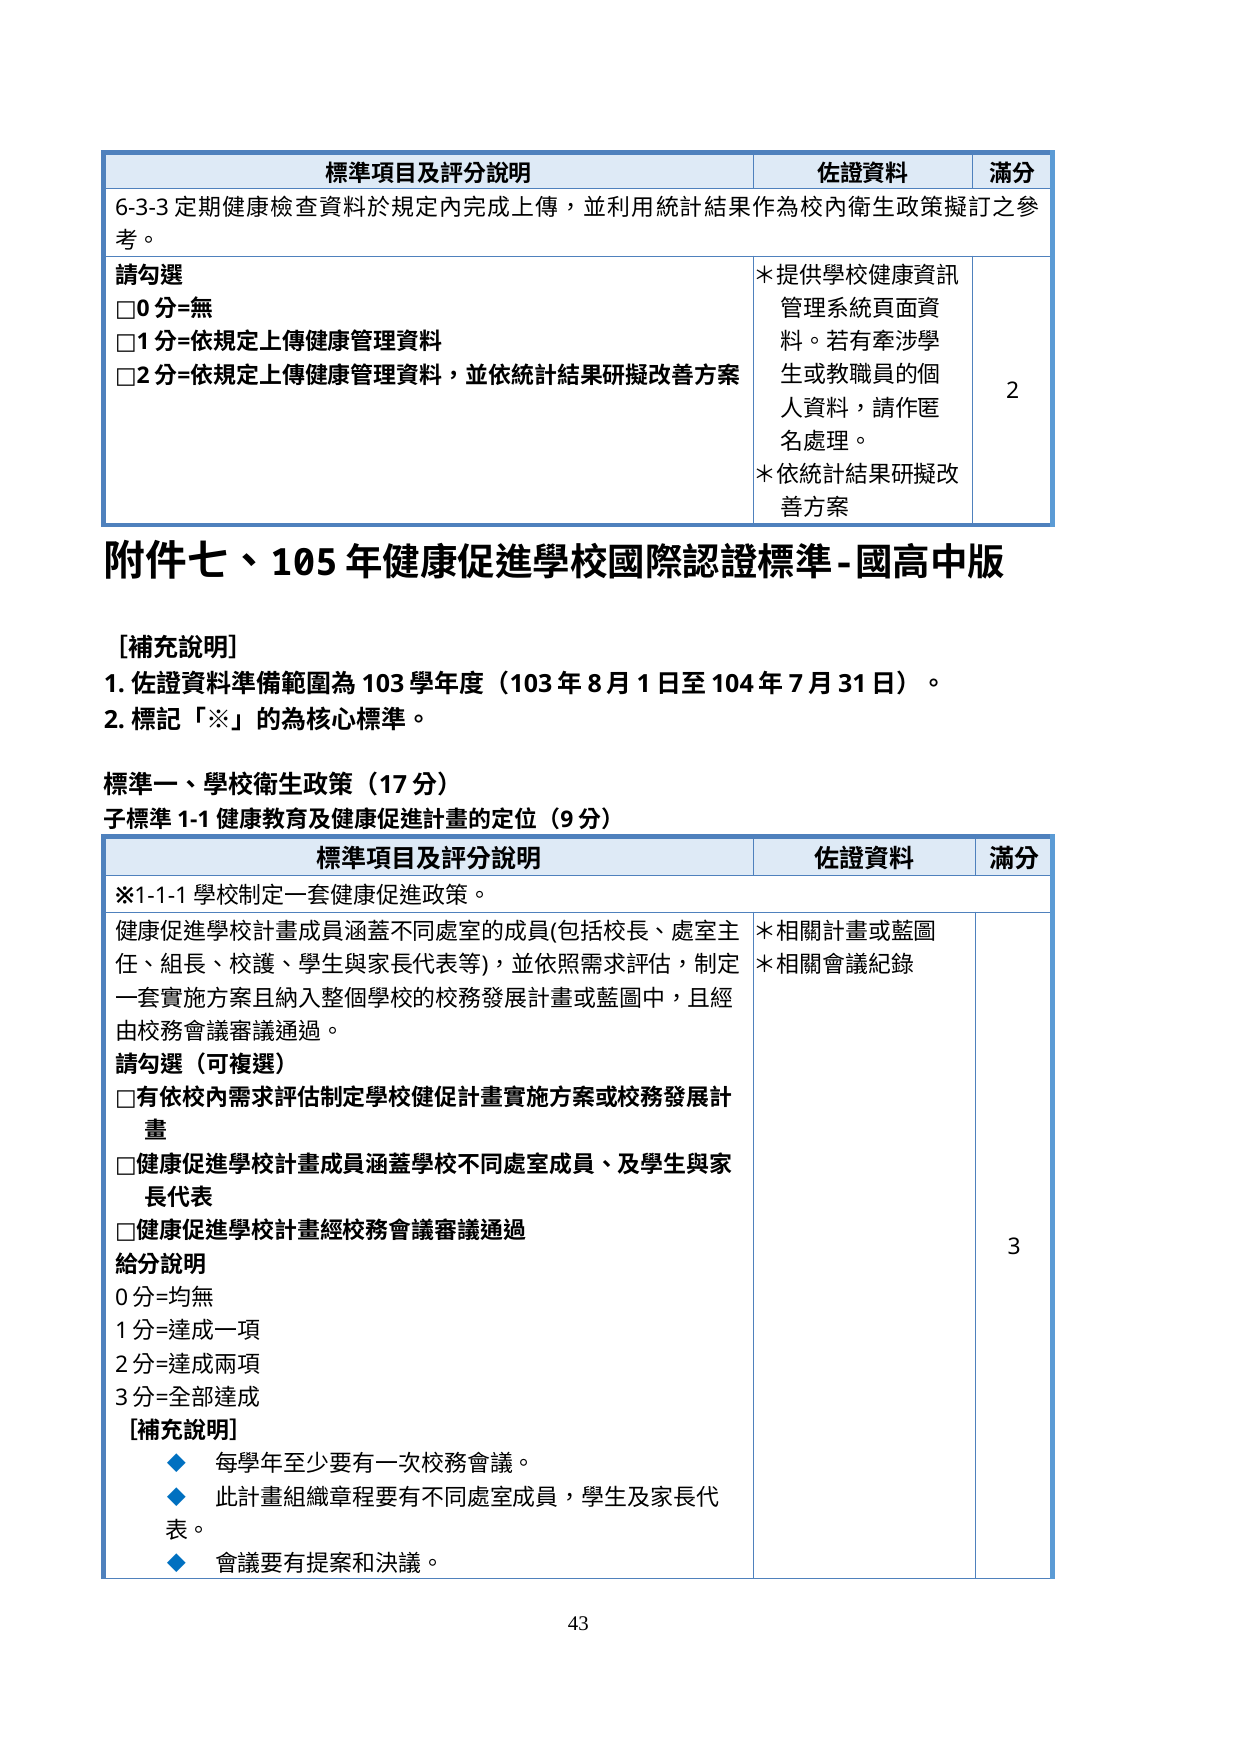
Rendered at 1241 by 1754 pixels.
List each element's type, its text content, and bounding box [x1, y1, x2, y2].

text 子標準1-1 健康教育及健康促進計畫的定位（9分） [103, 801, 1053, 834]
table_header 佐證資料 [754, 839, 975, 875]
table_cell 3 [976, 913, 1050, 1578]
table_header 標準項目及評分說明 [106, 839, 753, 875]
table_header 佐證資料 [754, 155, 972, 188]
text 標準一、學校衛生政策（17分） [103, 764, 1053, 801]
table_cell ＊相關計畫或藍圖 ＊相關會議紀錄 [754, 913, 975, 1578]
table_cell 請勾選 □0分=無 □1分=依規定上傳健康管理資料 □2分=依規定上傳健康管理資料，並依統計結果研擬改善方案 [106, 257, 753, 522]
table_cell 2 [973, 257, 1050, 522]
table_cell 6-3-3定期健康檢查資料於規定內完成上傳，並利用統計結果作為校內衛生政策擬訂之參考。 [106, 189, 1050, 256]
table_cell 健康促進學校計畫成員涵蓋不同處室的成員(包括校長、處室主任、組長、校護、學生與家長代表等)，並依照需求評估，制定一套實施方案且納入整個學校的校務發展計畫或藍圖中，且經由校務會議審議通過。 請勾選（可複選） □有依校內需求評估制定學校健促計畫實施方案或校務發展計畫 □健康促進學校計畫成員涵蓋學校不同處室成員、及學生與家長代表 □健康促進學校計畫經校務會議審議通過 給分說明 0分=均無 1分=達成一項 2分=達成兩項 3分=全部達成 ［補充說明］ 每學年至少要有一次校務會議。 此計畫組織章程要有不同處室成員，學生及家長代表。 會議要有提案和決議。 [106, 913, 753, 1578]
table_header 標準項目及評分說明 [106, 155, 753, 188]
table_cell ※1-1-1學校制定一套健康促進政策。 [106, 876, 1050, 912]
table_header 滿分 [973, 155, 1050, 188]
table_cell ＊提供學校健康資訊管理系統頁面資料。若有牽涉學生或教職員的個人資料，請作匿名處理。 ＊依統計結果研擬改善方案 [754, 257, 972, 522]
table_header 滿分 [976, 839, 1050, 875]
text 1. 佐證資料準備範圍為103學年度（103年8月1日至104年7月31日）。 2. 標記「※」的為核心標準。 [103, 663, 1053, 764]
text ［補充說明］ [103, 627, 1053, 663]
text 附件七、105年健康促進學校國際認證標準-國高中版 [103, 527, 1053, 587]
